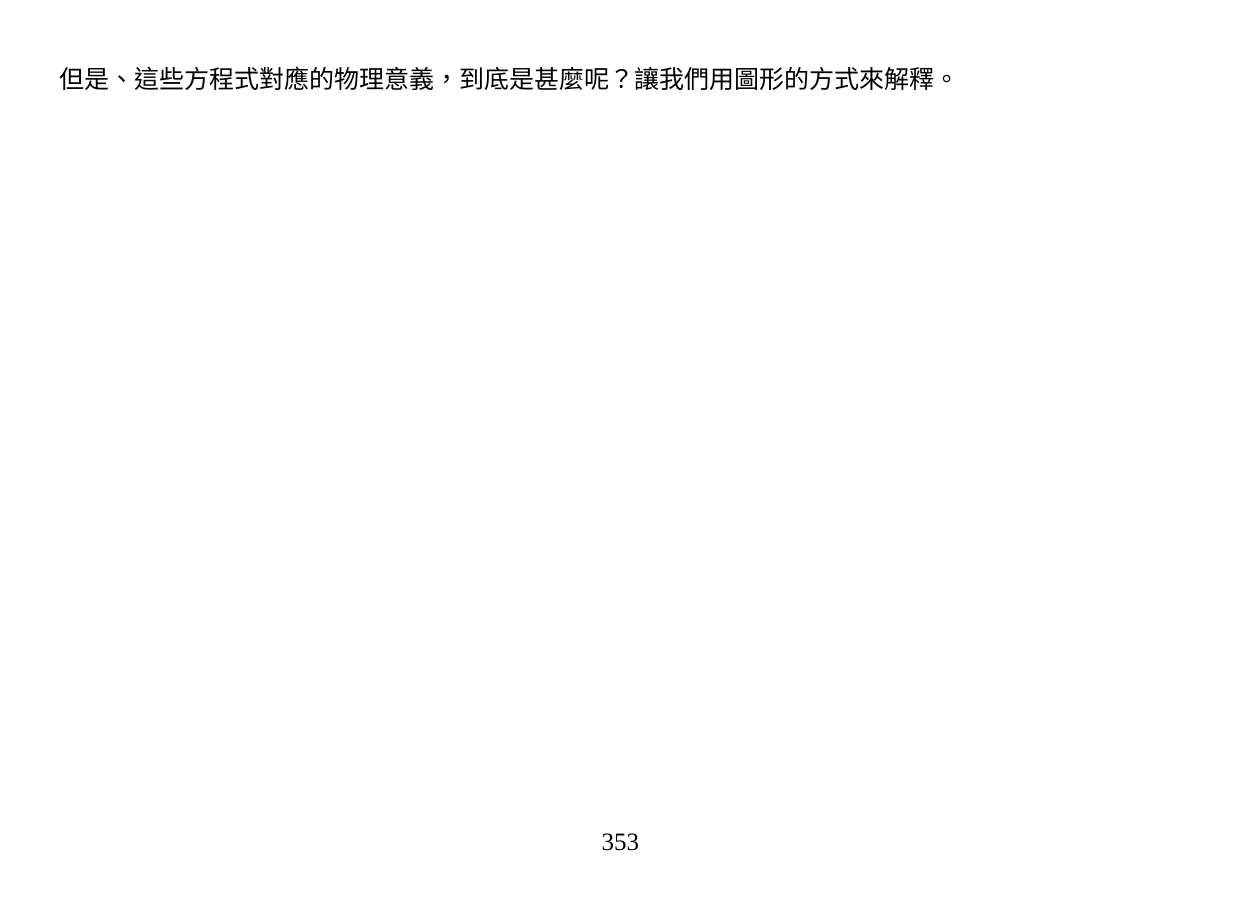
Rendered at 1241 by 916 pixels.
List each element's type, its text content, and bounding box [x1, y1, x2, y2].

text 但是、這些方程式對應的物理意義，到底是甚麼呢？讓我們用圖形的方式來解釋。 [59, 59, 1181, 95]
